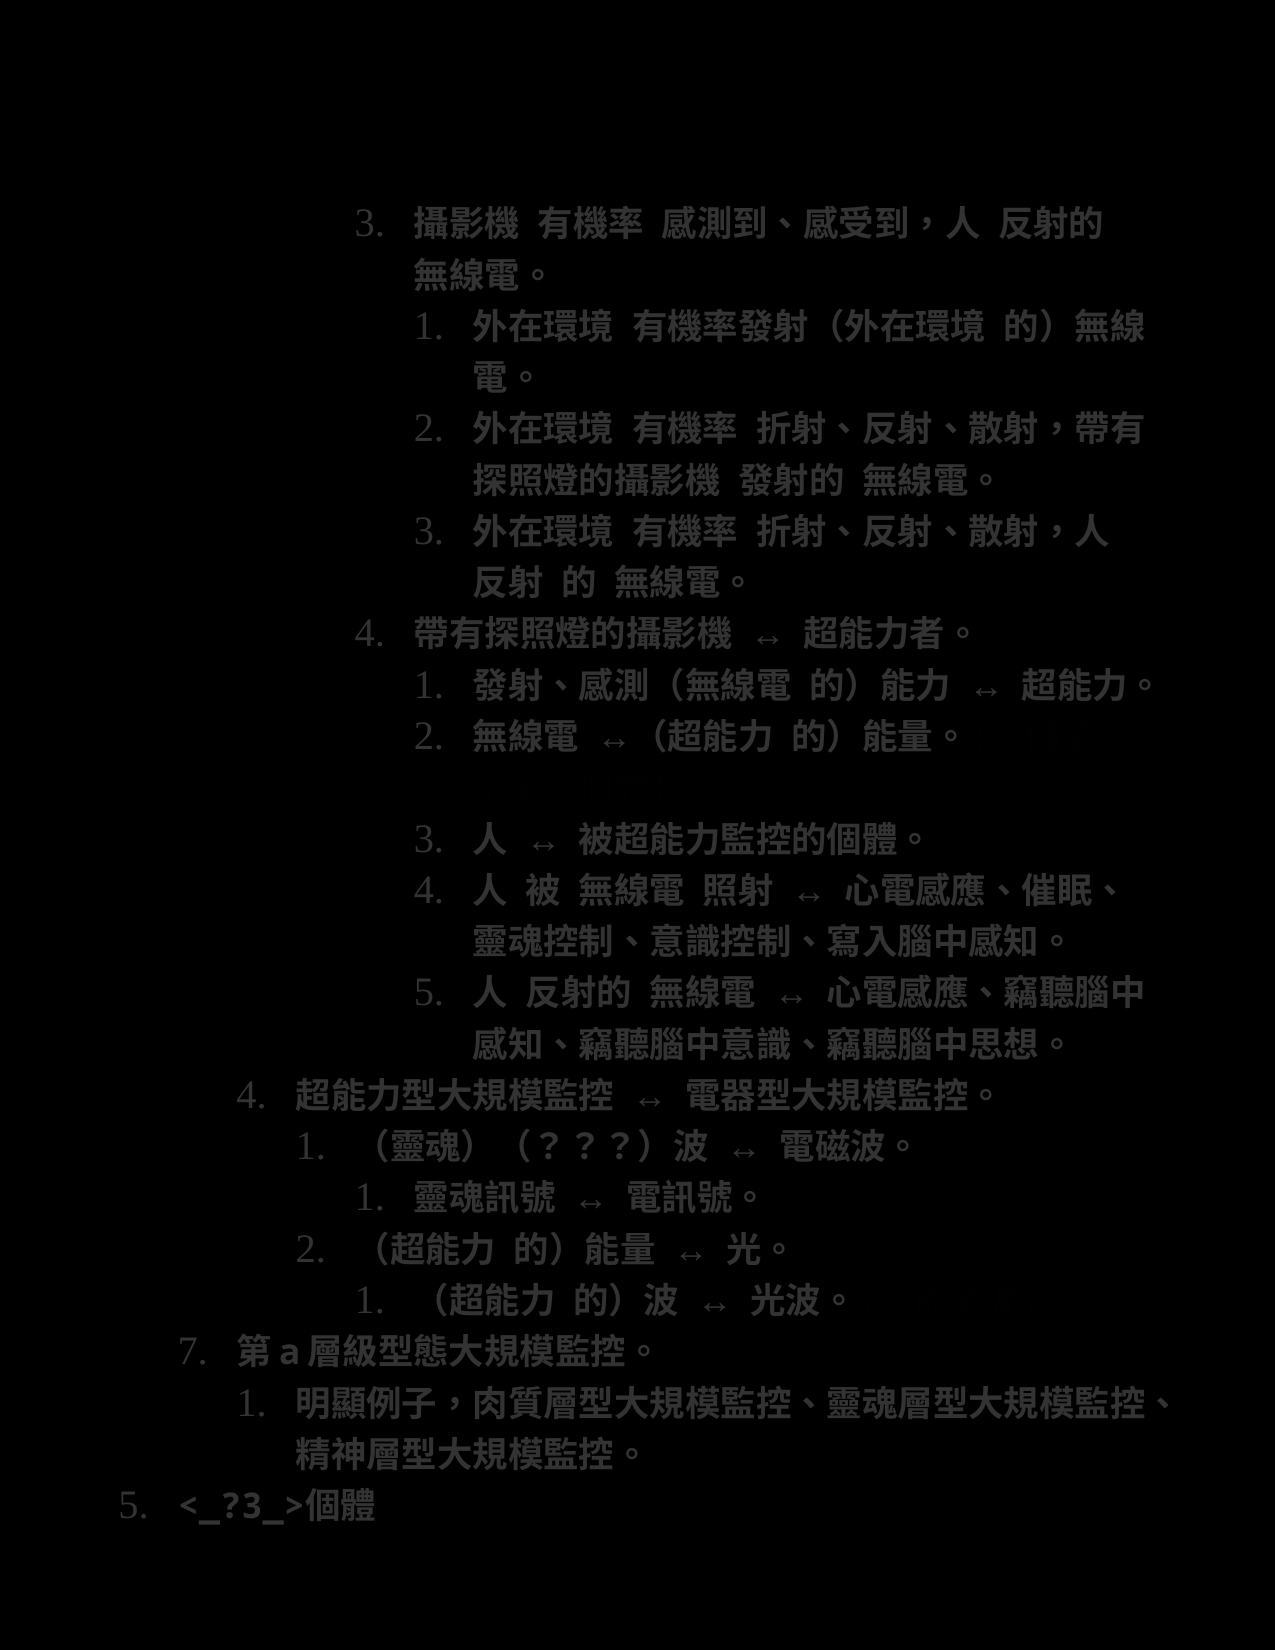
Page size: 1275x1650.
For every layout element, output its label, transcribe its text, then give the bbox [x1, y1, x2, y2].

list 外在環境 有機率 折射、反射、散射，帶有探照燈的攝影機 發射的 無線電。 [413, 401, 1157, 503]
list <_?3_>個體 [118, 1477, 1157, 1529]
list 外在環境 有機率發射（外在環境 的）無線電。 [413, 298, 1157, 401]
list （超能力 的）波 ↔ 光波。{、能量波} [354, 1272, 1157, 1324]
list 攝影機 有機率 感測到、感受到，人 反射的 無線電。 [354, 196, 1157, 298]
list 外在環境 有機率 折射、反射、散射，人 反射 的 無線電。 [413, 503, 1157, 606]
list （超能力 的）能量 ↔ 光。 [295, 1221, 1157, 1272]
list 人 反射的 無線電 ↔ 心電感應、竊聽腦中感知、竊聽腦中意識、竊聽腦中思想。 [413, 965, 1157, 1067]
list 帶有探照燈的攝影機 ↔ 超能力者。 [354, 606, 1157, 657]
list 無線電 ↔（超能力 的）能量。{、儲量、宗量、個體} [413, 708, 1157, 811]
list 明顯例子，肉質層型大規模監控、靈魂層型大規模監控、精神層型大規模監控。 [236, 1375, 1157, 1477]
list 人 ↔ 被超能力監控的個體。 [413, 811, 1157, 862]
list 超能力型大規模監控 ↔ 電器型大規模監控。 [236, 1067, 1157, 1118]
list 人 被 無線電 照射 ↔ 心電感應、催眠、靈魂控制、意識控制、寫入腦中感知。 [413, 862, 1157, 965]
list 第a層級型態大規模監控。 [177, 1324, 1157, 1375]
list 發射、感測（無線電 的）能力 ↔ 超能力。 [413, 657, 1157, 708]
list （靈魂）（？？？）波 ↔ 電磁波。 [295, 1118, 1157, 1170]
list 靈魂訊號 ↔ 電訊號。 [354, 1170, 1157, 1221]
